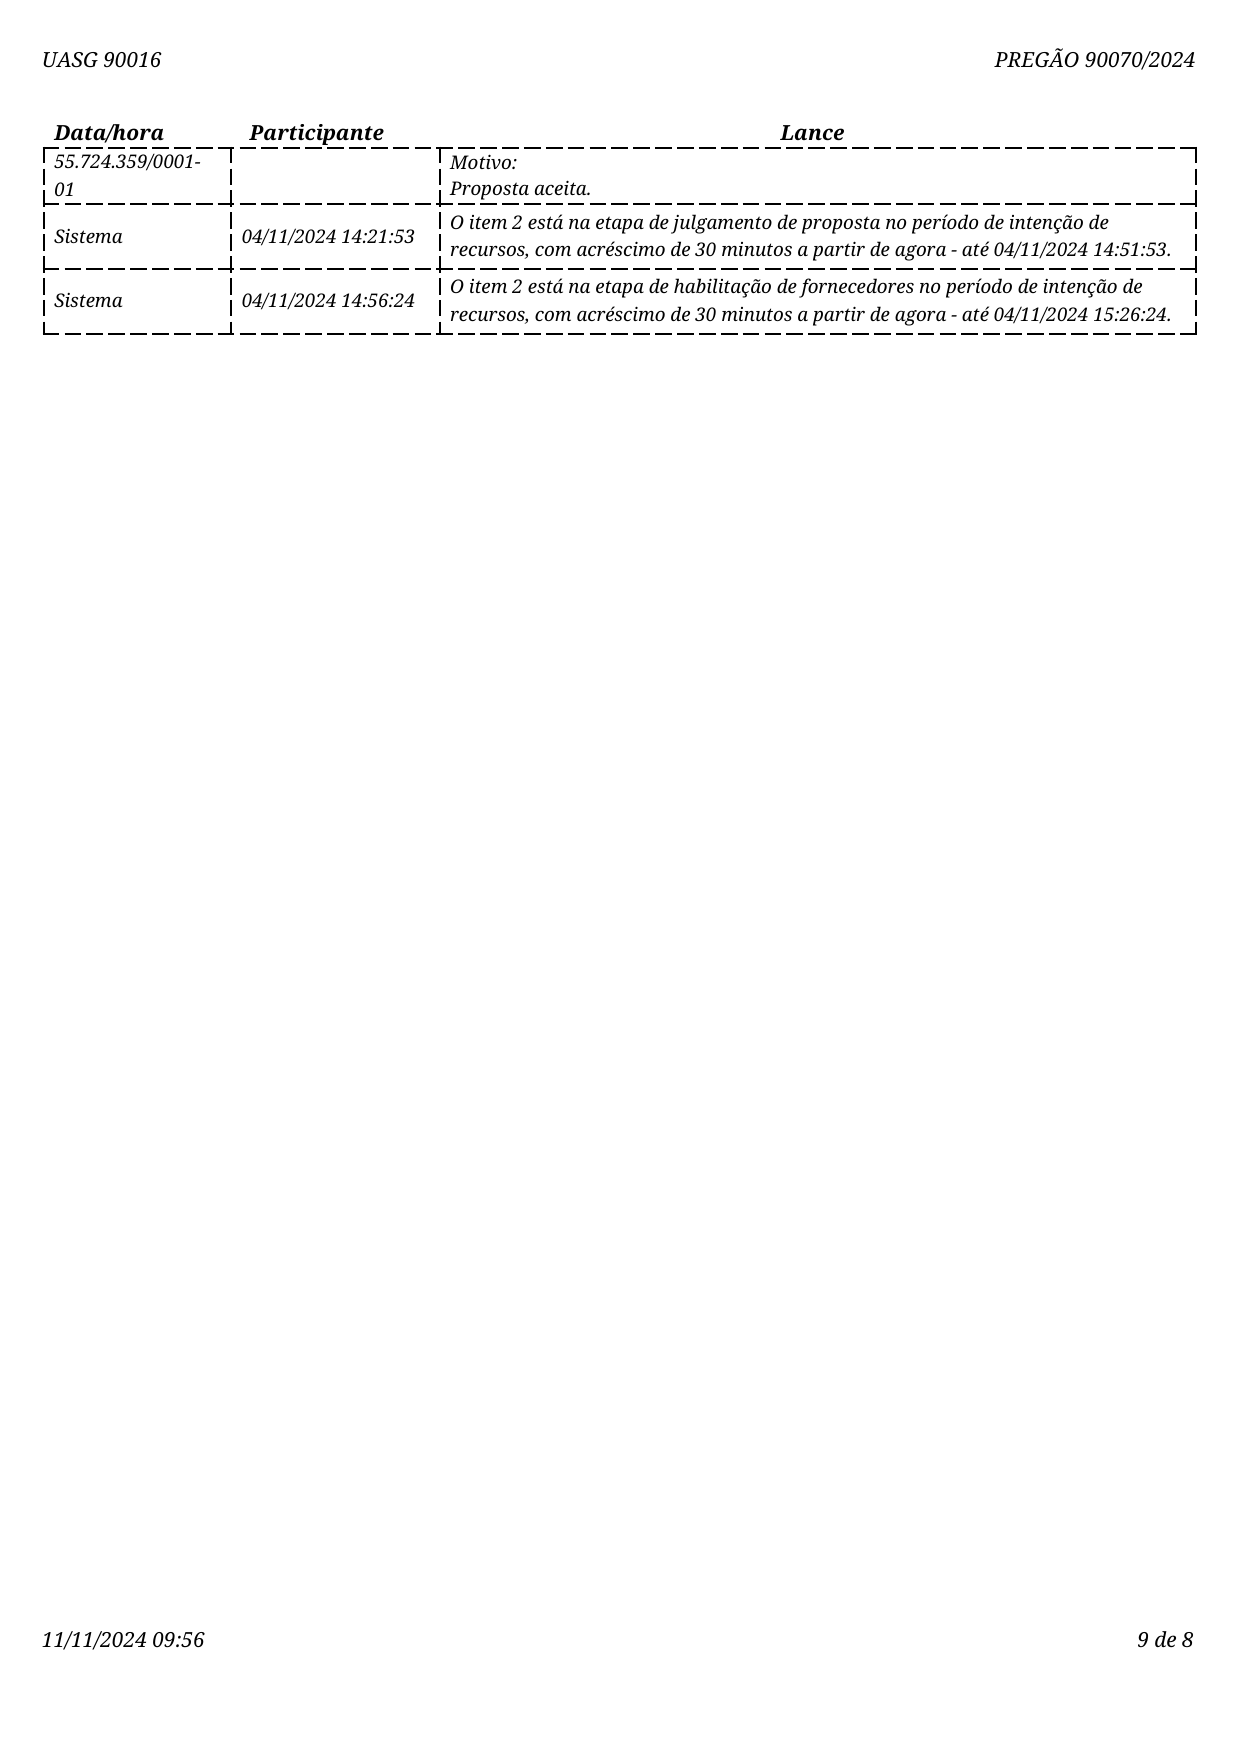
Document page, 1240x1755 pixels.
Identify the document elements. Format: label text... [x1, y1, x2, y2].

table_cell 04/11/2024 14:21:53 [231, 203, 439, 268]
table_cell 04/11/2024 14:56:24 [231, 268, 439, 332]
table_cell 55.724.359/0001-01 [44, 147, 231, 203]
table_cell Motivo: Proposta aceita. [440, 147, 1196, 203]
table_cell Sistema [44, 268, 231, 332]
table_cell [231, 147, 439, 203]
table_cell O item 2 está na etapa de habilitação de fornecedores no período de intenção de recursos, com acréscimo de 30 minutos a partir de agora - até 04/11/2024 15:26:24. [440, 268, 1196, 332]
table_cell O item 2 está na etapa de julgamento de proposta no período de intenção de recursos, com acréscimo de 30 minutos a partir de agora - até 04/11/2024 14:51:53. [440, 203, 1196, 268]
table_cell Sistema [44, 203, 231, 268]
